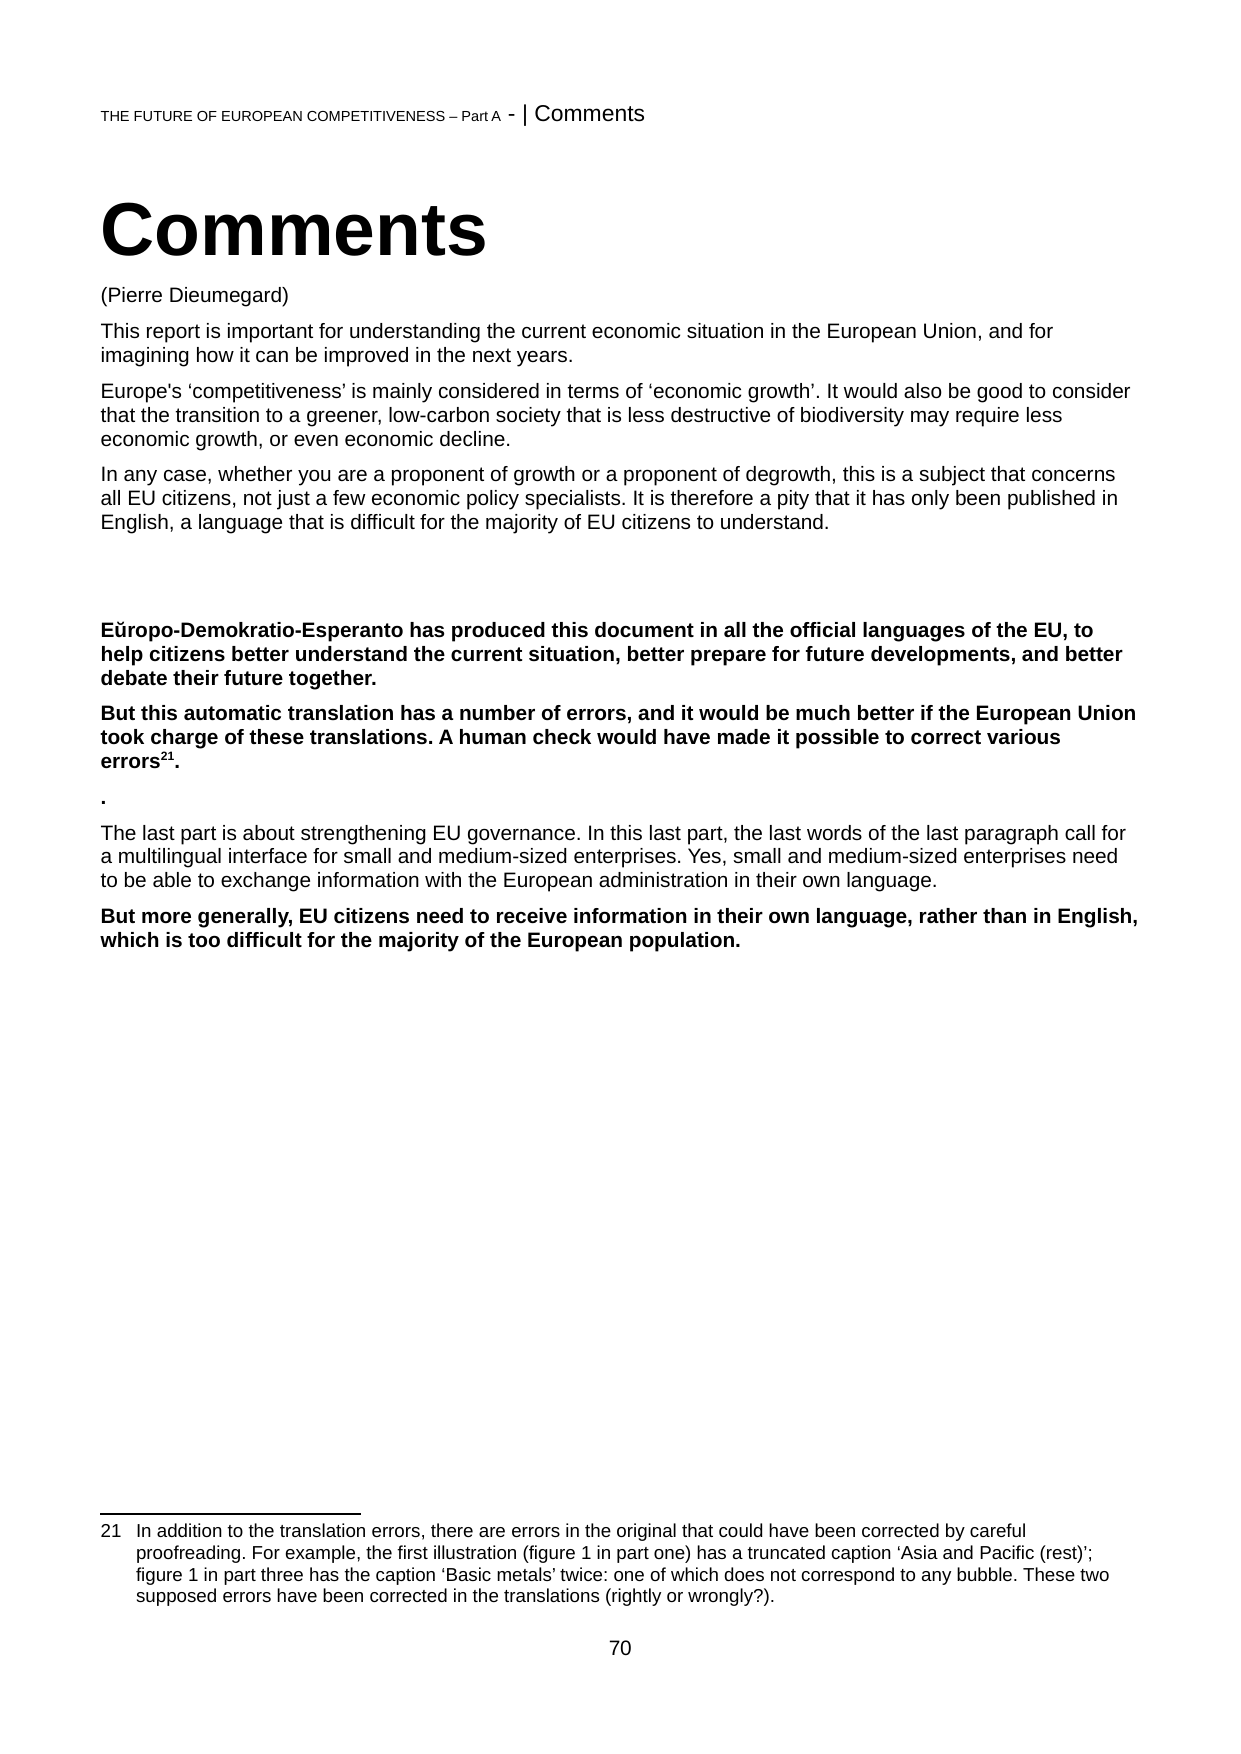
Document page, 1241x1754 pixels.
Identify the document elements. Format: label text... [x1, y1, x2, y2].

text In any case, whether you are a proponent of growth or a proponent of degrowth, this is a subject that concerns all EU citizens, not just a few economic policy specialists. It is therefore a pity that it has only been published in English, a language that is difficult for the majority of EU citizens to understand. [100, 462, 1140, 534]
text (Pierre Dieumegard) [100, 283, 1140, 307]
text This report is important for understanding the current economic situation in the European Union, and for imagining how it can be improved in the next years. [100, 319, 1140, 367]
text Europe's ‘competitiveness’ is mainly considered in terms of ‘economic growth’. It would also be good to consider that the transition to a greener, low-carbon society that is less destructive of biodiversity may require less economic growth, or even economic decline. [100, 379, 1140, 451]
text But this automatic translation has a number of errors, and it would be much better if the European Union took charge of these translations. A human check would have made it possible to correct various errors. [100, 701, 1140, 773]
text The last part is about strengthening EU governance. In this last part, the last words of the last paragraph call for a multilingual interface for small and medium-sized enterprises. Yes, small and medium-sized enterprises need to be able to exchange information with the European administration in their own language. [100, 820, 1140, 892]
text In addition to the translation errors, there are errors in the original that could have been corrected by careful proofreading. For example, the first illustration (figure 1 in part one) has a truncated caption ‘Asia and Pacific (rest)’; figure 1 in part three has the caption ‘Basic metals’ twice: one of which does not correspond to any bubble. These two supposed errors have been corrected in the translations (rightly or wrongly?). [100, 1520, 1140, 1606]
text Eŭropo-Demokratio-Esperanto has produced this document in all the official languages of the EU, to help citizens better understand the current situation, better prepare for future developments, and better debate their future together. [100, 617, 1140, 689]
text But more generally, EU citizens need to receive information in their own language, rather than in English, which is too difficult for the majority of the European population. [100, 904, 1140, 952]
subtitle Comments [100, 184, 1140, 271]
text . [100, 785, 1140, 809]
